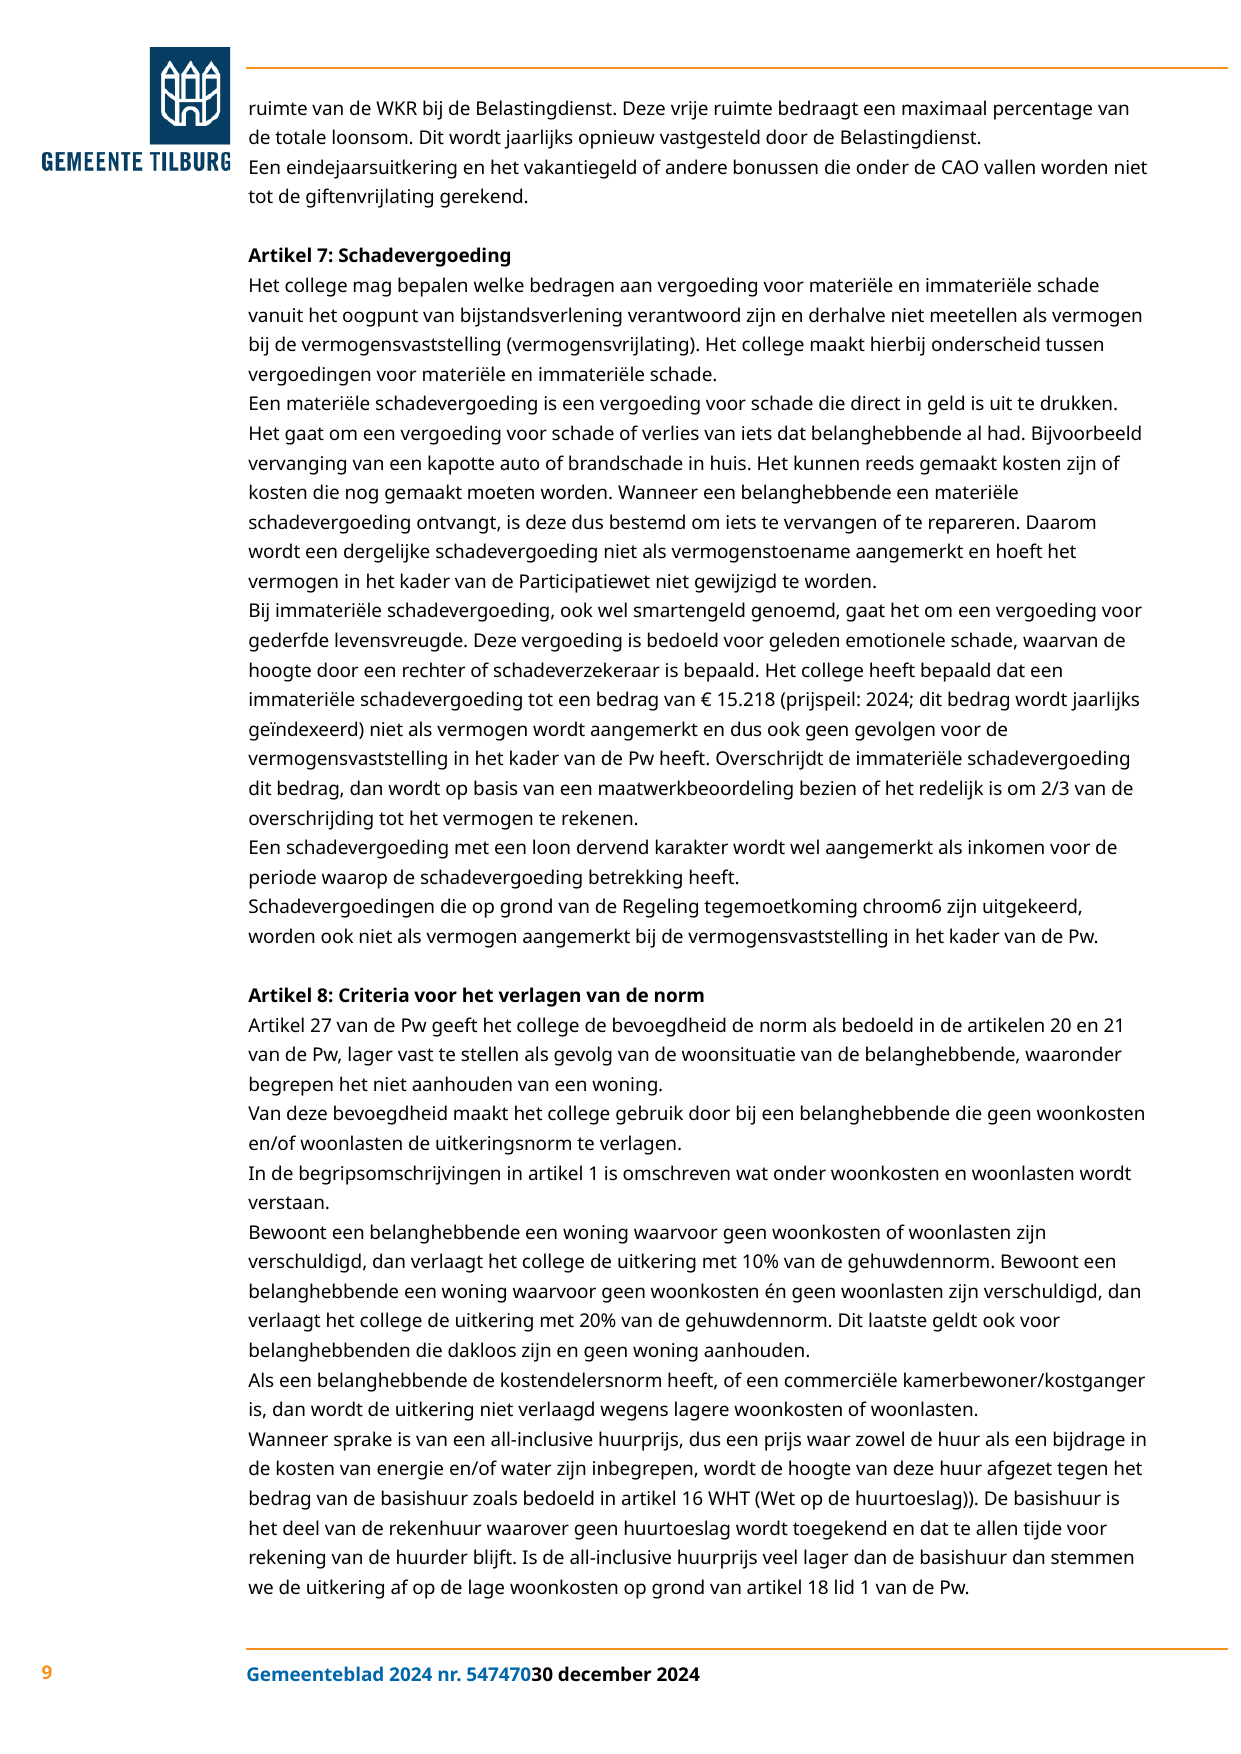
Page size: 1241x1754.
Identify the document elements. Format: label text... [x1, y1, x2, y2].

text Wanneer sprake is van een all-inclusive huurprijs, dus een prijs waar zowel de huur als een bijdrage in de kosten van energie en/of water zijn inbegrepen, wordt de hoogte van deze huur afgezet tegen het bedrag van de basishuur zoals bedoeld in artikel 16 WHT (Wet op de huurtoeslag)). De basishuur is het deel van de rekenhuur waarover geen huurtoeslag wordt toegekend en dat te allen tijde voor rekening van de huurder blijft. Is de all-inclusive huurprijs veel lager dan de basishuur dan stemmen we de uitkering af op de lage woonkosten op grond van artikel 18 lid 1 van de Pw. [248, 1426, 1152, 1600]
text Een eindejaarsuitkering en het vakantiegeld of andere bonussen die onder de CAO vallen worden niet tot de giftenvrijlating gerekend. [248, 154, 1152, 209]
text In de begripsomschrijvingen in artikel 1 is omschreven wat onder woonkosten en woonlasten wordt verstaan. [248, 1160, 1152, 1215]
text Artikel 27 van de Pw geeft het college de bevoegdheid de norm als bedoeld in de artikelen 20 en 21 van de Pw, lager vast te stellen als gevolg van de woonsituatie van de belanghebbende, waaronder begrepen het niet aanhouden van een woning. [248, 1012, 1152, 1097]
text Het college mag bepalen welke bedragen aan vergoeding voor materiële en immateriële schade vanuit het oogpunt van bijstandsverlening verantwoord zijn en derhalve niet meetellen als vermogen bij de vermogensvaststelling (vermogensvrijlating). Het college maakt hierbij onderscheid tussen vergoedingen voor materiële en immateriële schade. [248, 272, 1152, 387]
text Bij immateriële schadevergoeding, ook wel smartengeld genoemd, gaat het om een vergoeding voor gederfde levensvreugde. Deze vergoeding is bedoeld voor geleden emotionele schade, waarvan de hoogte door een rechter of schadeverzekeraar is bepaald. Het college heeft bepaald dat een immateriële schadevergoeding tot een bedrag van € 15.218 (prijspeil: 2024; dit bedrag wordt jaarlijks geïndexeerd) niet als vermogen wordt aangemerkt en dus ook geen gevolgen voor de vermogensvaststelling in het kader van de Pw heeft. Overschrijdt de immateriële schadevergoeding dit bedrag, dan wordt op basis van een maatwerkbeoordeling bezien of het redelijk is om 2/3 van de overschrijding tot het vermogen te rekenen. [248, 598, 1152, 831]
text Bewoont een belanghebbende een woning waarvoor geen woonkosten of woonlasten zijn verschuldigd, dan verlaagt het college de uitkering met 10% van de gehuwdennorm. Bewoont een belanghebbende een woning waarvoor geen woonkosten én geen woonlasten zijn verschuldigd, dan verlaagt het college de uitkering met 20% van de gehuwdennorm. Dit laatste geldt ook voor belanghebbenden die dakloos zijn en geen woning aanhouden. [248, 1219, 1152, 1363]
text Een materiële schadevergoeding is een vergoeding voor schade die direct in geld is uit te drukken. Het gaat om een vergoeding voor schade of verlies van iets dat belanghebbende al had. Bijvoorbeeld vervanging van een kapotte auto of brandschade in huis. Het kunnen reeds gemaakt kosten zijn of kosten die nog gemaakt moeten worden. Wanneer een belanghebbende een materiële schadevergoeding ontvangt, is deze dus bestemd om iets te vervangen of te repareren. Daarom wordt een dergelijke schadevergoeding niet als vermogenstoename aangemerkt en hoeft het vermogen in het kader van de Participatiewet niet gewijzigd te worden. [248, 391, 1152, 594]
text ruimte van de WKR bij de Belastingdienst. Deze vrije ruimte bedraagt een maximaal percentage van de totale loonsom. Dit wordt jaarlijks opnieuw vastgesteld door de Belastingdienst. [248, 95, 1152, 150]
text Van deze bevoegdheid maakt het college gebruik door bij een belanghebbende die geen woonkosten en/of woonlasten de uitkeringsnorm te verlagen. [248, 1101, 1152, 1156]
text Artikel 7: Schadevergoeding [248, 243, 1152, 268]
text Een schadevergoeding met een loon dervend karakter wordt wel aangemerkt als inkomen voor de periode waarop de schadevergoeding betrekking heeft. [248, 834, 1152, 890]
text Als een belanghebbende de kostendelersnorm heeft, of een commerciële kamerbewoner/kostganger is, dan wordt de uitkering niet verlaagd wegens lagere woonkosten of woonlasten. [248, 1367, 1152, 1422]
picture [41, 47, 231, 172]
text Schadevergoedingen die op grond van de Regeling tegemoetkoming chroom6 zijn uitgekeerd, worden ook niet als vermogen aangemerkt bij de vermogensvaststelling in het kader van de Pw. [248, 893, 1152, 949]
text Artikel 8: Criteria voor het verlagen van de norm [248, 982, 1152, 1008]
